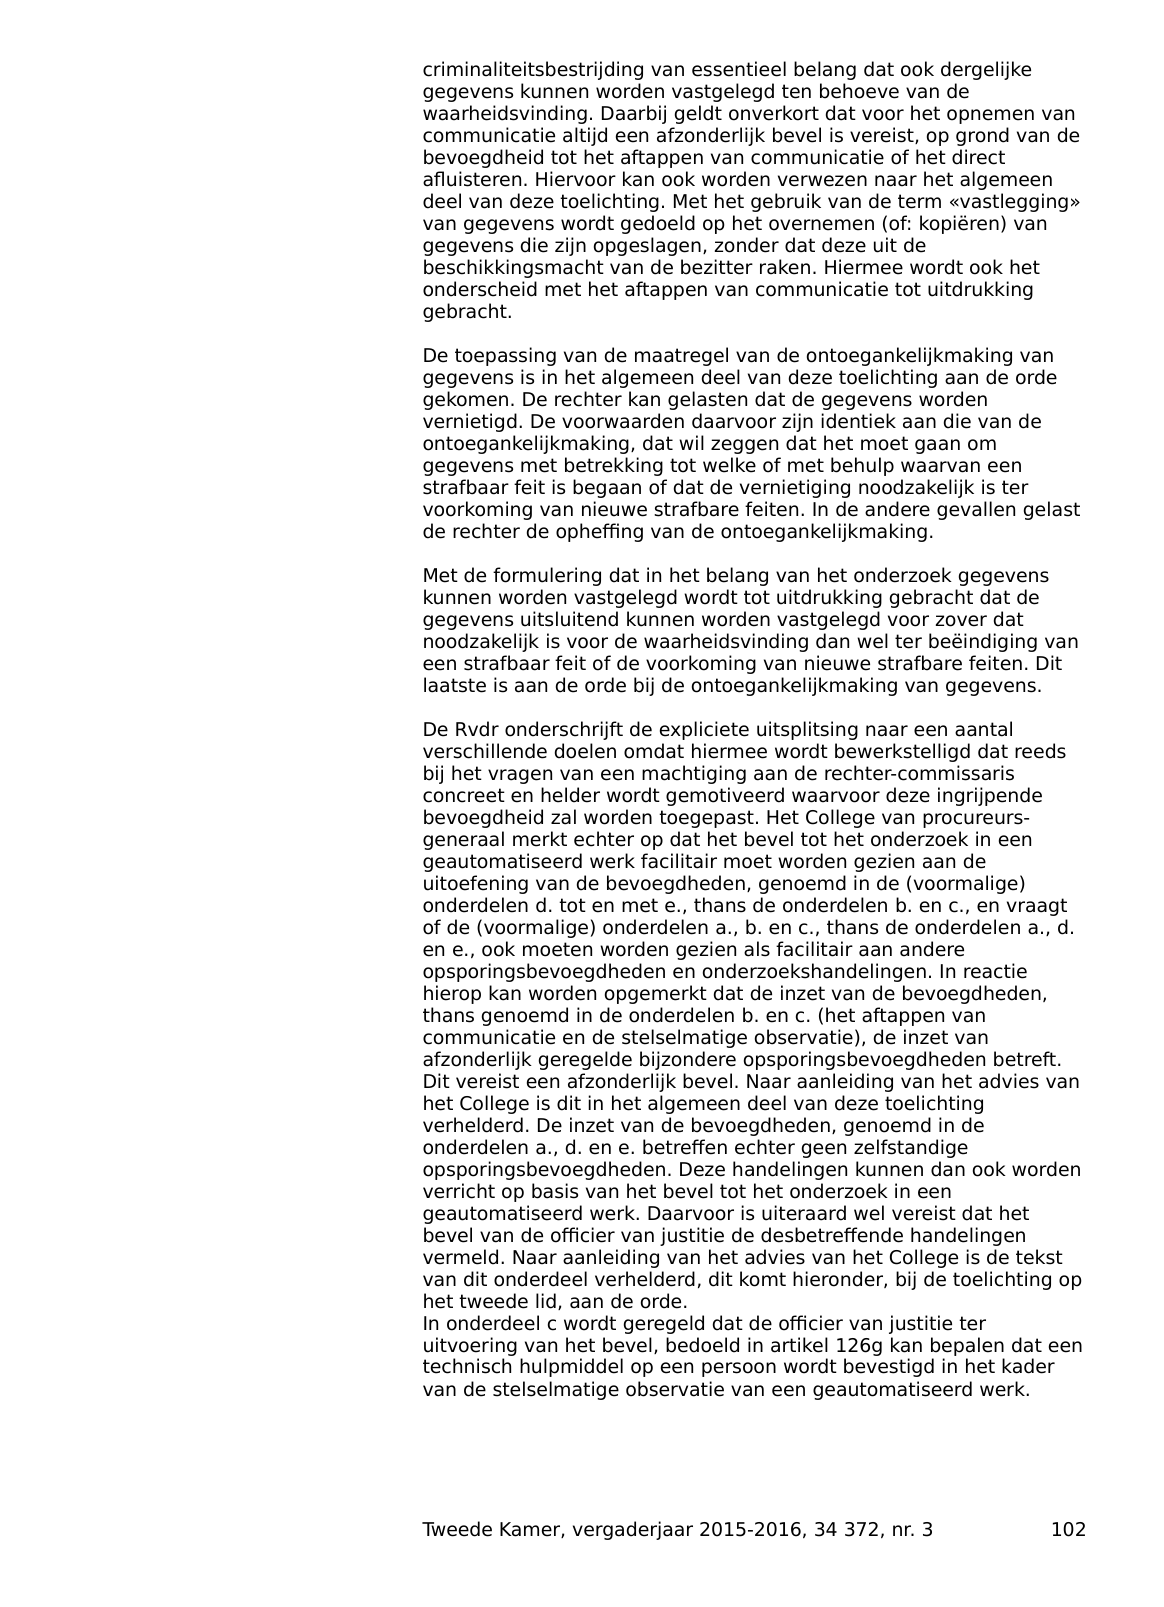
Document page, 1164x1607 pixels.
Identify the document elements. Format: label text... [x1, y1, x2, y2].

text criminaliteitsbestrijding van essentieel belang dat ook dergelijke gegevens kunnen worden vastgelegd ten behoeve van de waarheidsvinding. Daarbij geldt onverkort dat voor het opnemen van communicatie altijd een afzonderlijk bevel is vereist, op grond van de bevoegdheid tot het aftappen van communicatie of het direct afluisteren. Hiervoor kan ook worden verwezen naar het algemeen deel van deze toelichting. Met het gebruik van de term «vastlegging» van gegevens wordt gedoeld op het overnemen (of: kopiëren) van gegevens die zijn opgeslagen, zonder dat deze uit de beschikkingsmacht van de bezitter raken. Hiermee wordt ook het onderscheid met het aftappen van communicatie tot uitdrukking gebracht. [422, 59, 1087, 323]
text Met de formulering dat in het belang van het onderzoek gegevens kunnen worden vastgelegd wordt tot uitdrukking gebracht dat de gegevens uitsluitend kunnen worden vastgelegd voor zover dat noodzakelijk is voor de waarheidsvinding dan wel ter beëindiging van een strafbaar feit of de voorkoming van nieuwe strafbare feiten. Dit laatste is aan de orde bij de ontoegankelijkmaking van gegevens. [422, 565, 1087, 697]
text In onderdeel c wordt geregeld dat de officier van justitie ter uitvoering van het bevel, bedoeld in artikel 126g kan bepalen dat een technisch hulpmiddel op een persoon wordt bevestigd in het kader van de stelselmatige observatie van een geautomatiseerd werk. [422, 1312, 1087, 1400]
text De toepassing van de maatregel van de ontoegankelijkmaking van gegevens is in het algemeen deel van deze toelichting aan de orde gekomen. De rechter kan gelasten dat de gegevens worden vernietigd. De voorwaarden daarvoor zijn identiek aan die van de ontoegankelijkmaking, dat wil zeggen dat het moet gaan om gegevens met betrekking tot welke of met behulp waarvan een strafbaar feit is begaan of dat de vernietiging noodzakelijk is ter voorkoming van nieuwe strafbare feiten. In de andere gevallen gelast de rechter de opheffing van de ontoegankelijkmaking. [422, 345, 1087, 543]
text De Rvdr onderschrijft de expliciete uitsplitsing naar een aantal verschillende doelen omdat hiermee wordt bewerkstelligd dat reeds bij het vragen van een machtiging aan de rechter-commissaris concreet en helder wordt gemotiveerd waarvoor deze ingrijpende bevoegdheid zal worden toegepast. Het College van procureurs-generaal merkt echter op dat het bevel tot het onderzoek in een geautomatiseerd werk facilitair moet worden gezien aan de uitoefening van de bevoegdheden, genoemd in de (voormalige) onderdelen d. tot en met e., thans de onderdelen b. en c., en vraagt of de (voormalige) onderdelen a., b. en c., thans de onderdelen a., d. en e., ook moeten worden gezien als facilitair aan andere opsporingsbevoegdheden en onderzoekshandelingen. In reactie hierop kan worden opgemerkt dat de inzet van de bevoegdheden, thans genoemd in de onderdelen b. en c. (het aftappen van communicatie en de stelselmatige observatie), de inzet van afzonderlijk geregelde bijzondere opsporingsbevoegdheden betreft. Dit vereist een afzonderlijk bevel. Naar aanleiding van het advies van het College is dit in het algemeen deel van deze toelichting verhelderd. De inzet van de bevoegdheden, genoemd in de onderdelen a., d. en e. betreffen echter geen zelfstandige opsporingsbevoegdheden. Deze handelingen kunnen dan ook worden verricht op basis van het bevel tot het onderzoek in een geautomatiseerd werk. Daarvoor is uiteraard wel vereist dat het bevel van de officier van justitie de desbetreffende handelingen vermeld. Naar aanleiding van het advies van het College is de tekst van dit onderdeel verhelderd, dit komt hieronder, bij de toelichting op het tweede lid, aan de orde. [422, 719, 1087, 1312]
